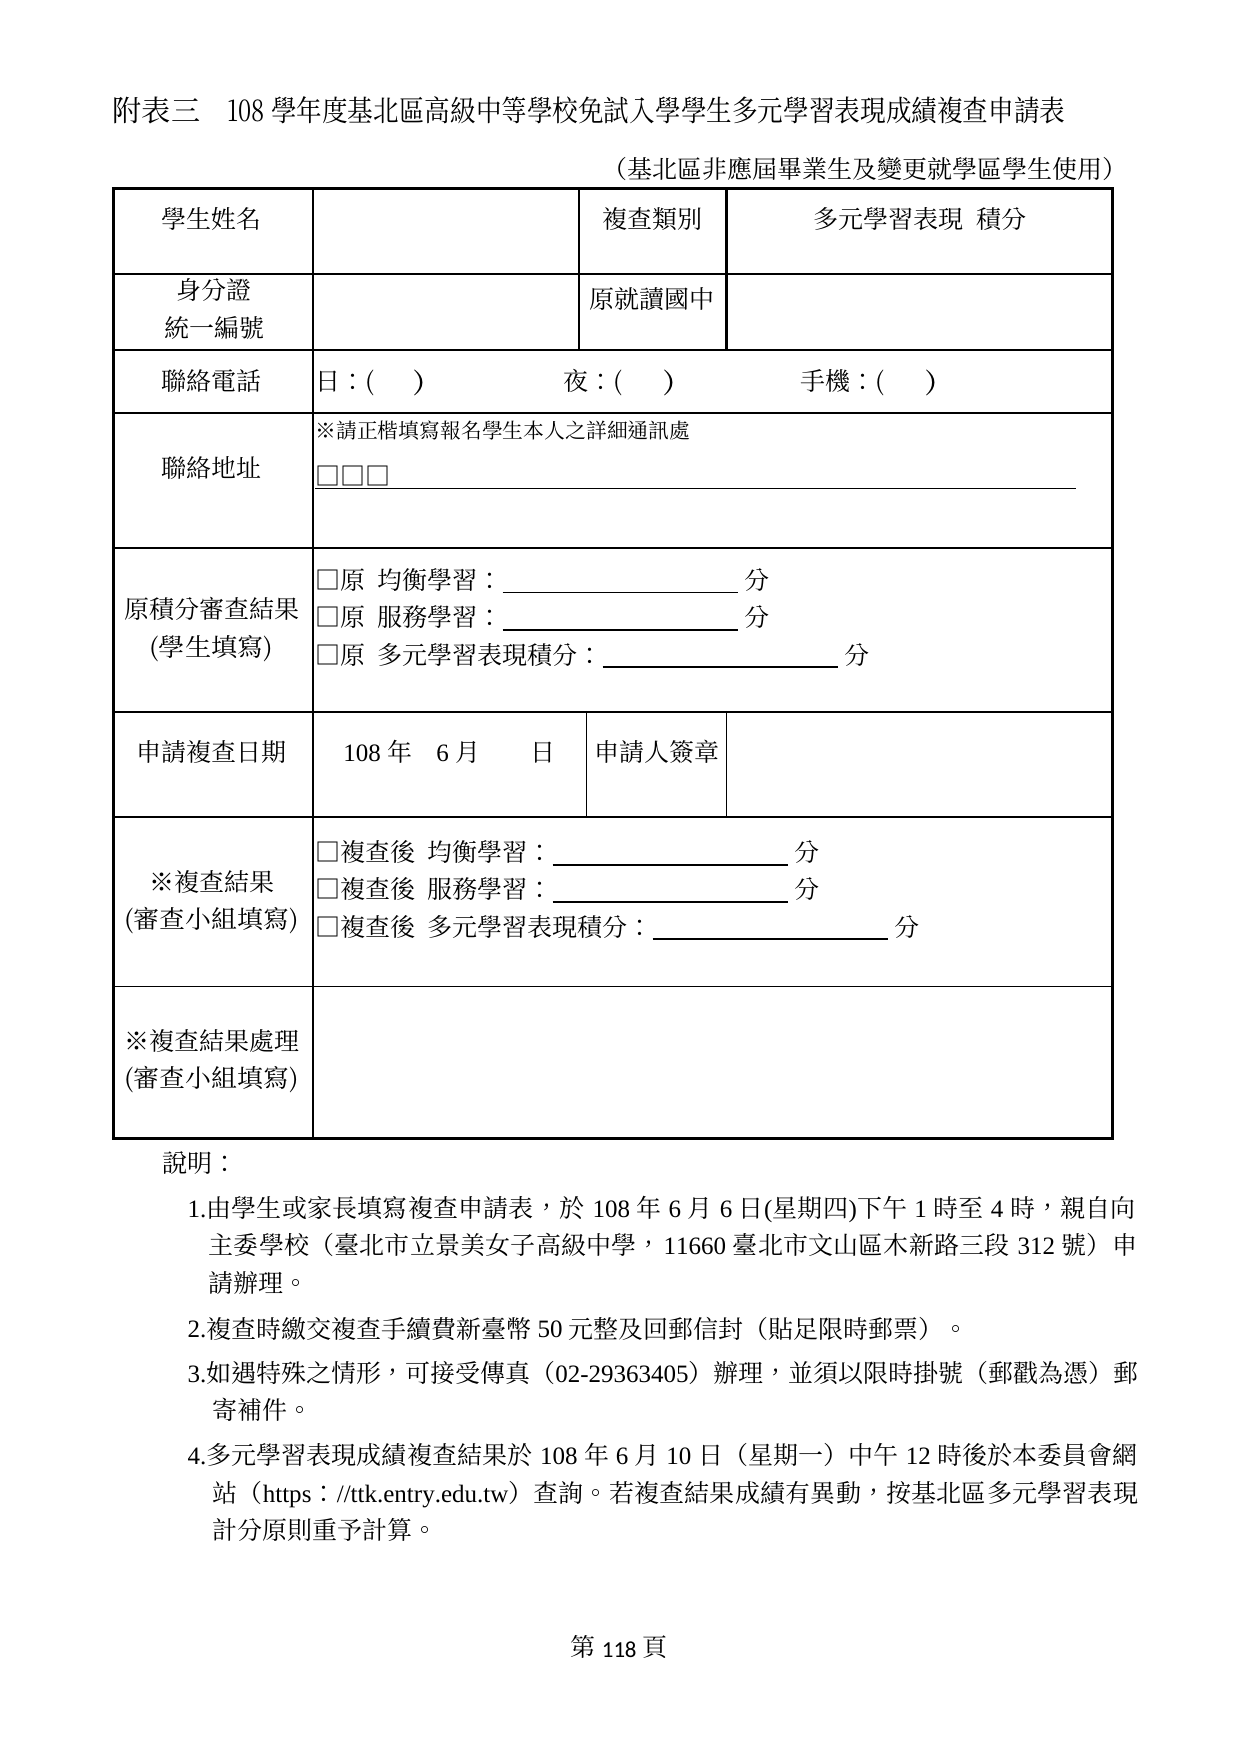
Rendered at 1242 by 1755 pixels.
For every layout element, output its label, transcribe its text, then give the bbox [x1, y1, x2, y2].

table_cell 聯絡電話 [115, 351, 312, 412]
table_cell 原就讀國中 [580, 275, 725, 349]
table_cell 聯絡地址 [115, 414, 312, 547]
table_cell 日：( ) 夜：( ) 手機：( ) [314, 351, 1111, 412]
table_cell 申請人簽章 [587, 713, 726, 816]
table_cell 身分證 統一編號 [115, 275, 312, 349]
text （基北區非應屆畢業生及變更就學區學生使用） [603, 137, 1144, 181]
text 3.如遇特殊之情形，可接受傳真（02-29363405）辦理，並須以限時掛號（郵戳為憑）郵 寄補件。 [187, 1352, 1139, 1427]
text 說明： [162, 1140, 1144, 1179]
table_cell 原積分審查結果 (學生填寫) [115, 549, 312, 711]
table_cell 申請複查日期 [115, 713, 312, 816]
table_cell □原 均衡學習： 分 □原 服務學習： 分 □原 多元學習表現積分： 分 [314, 549, 1111, 711]
table_cell [314, 987, 1111, 1137]
table_cell ※請正楷填寫報名學生本人之詳細通訊處 □□□ [314, 414, 1111, 547]
text 2.複查時繳交複查手續費新臺幣 50 元整及回郵信封（貼足限時郵票）。 [187, 1300, 1144, 1344]
table_cell [727, 713, 1111, 816]
table_header 學生姓名 [115, 190, 312, 272]
table_cell ※複查結果 (審查小組填寫) [115, 818, 312, 986]
text 4.多元學習表現成績複查結果於 108 年 6 月 10 日（星期一）中午 12 時後於本委員會網 站（https：//ttk.entry.edu.tw）查詢。若複查結果成績有異動，按基北區多元學習表現 計分原則重予計算。 [187, 1435, 1139, 1547]
table_cell [314, 275, 578, 349]
table_header 多元學習表現 積分 [728, 190, 1111, 272]
text 附表三 108 學年度基北區高級中等學校免試入學學生多元學習表現成績複查申請表 [112, 87, 1144, 130]
table_cell □複查後 均衡學習： 分 □複查後 服務學習： 分 □複查後 多元學習表現積分： 分 [314, 818, 1111, 986]
text 1.由學生或家長填寫複查申請表，於 108 年 6 月 6 日(星期四)下午 1 時至 4 時，親自向 主委學校（臺北市立景美女子高級中學，11660 臺北市文山區木新路三段 312 號）申 請辦理。 [187, 1187, 1137, 1300]
table_cell [728, 275, 1111, 349]
table_cell 108 年 6 月 日 [314, 713, 586, 816]
table_cell ※複查結果處理 (審查小組填寫) [115, 987, 312, 1137]
table_header [314, 190, 578, 272]
table_header 複查類別 [580, 190, 725, 272]
